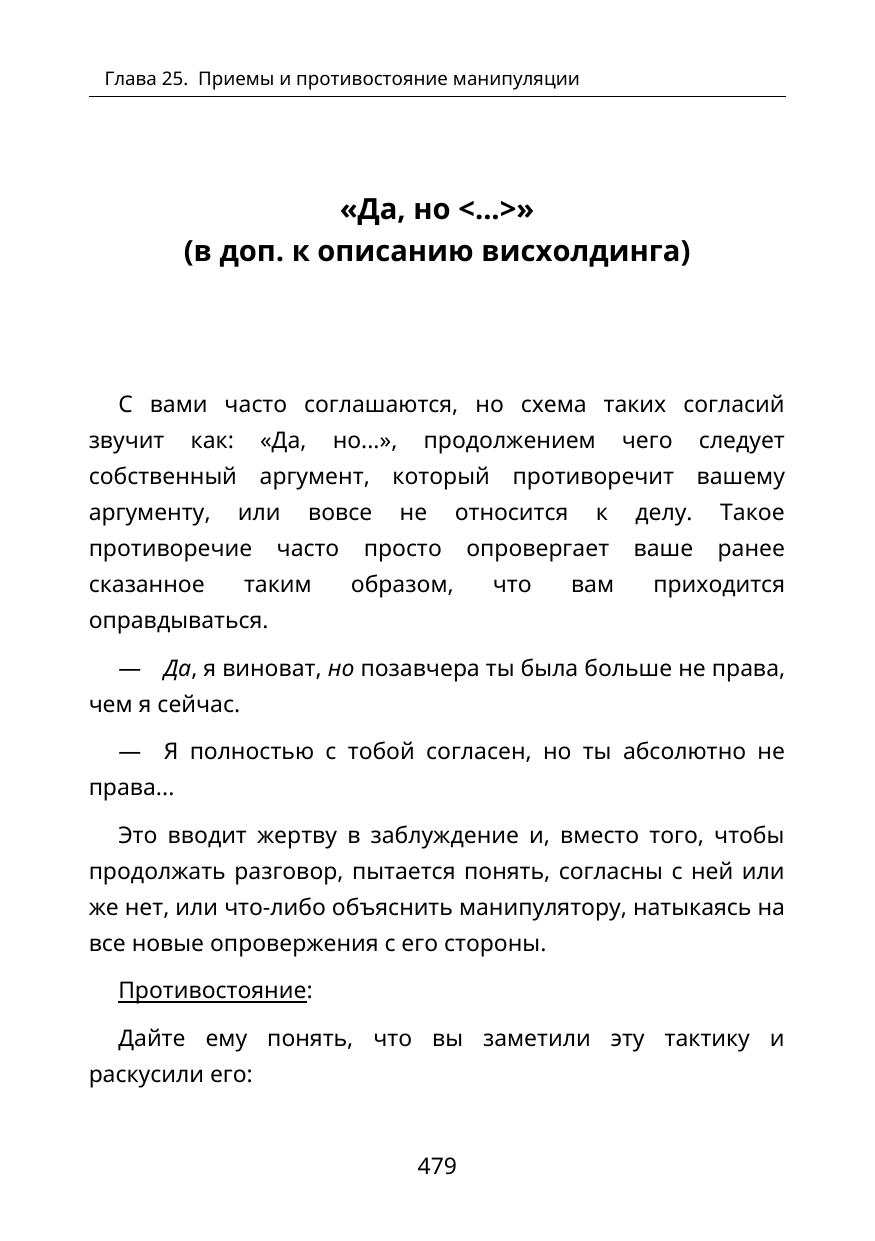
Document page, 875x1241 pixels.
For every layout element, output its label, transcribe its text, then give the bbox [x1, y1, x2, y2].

list Да, я виноват, но позавчера ты была больше не права, чем я сейчас. [88, 652, 786, 719]
list Я полностью с тобой согласен, но ты абсолютно не права... [88, 735, 786, 802]
text С вами часто соглашаются, но схема таких согласий звучит как: «Да, но...», продолжением чего следует собственный аргумент, который противоречит вашему аргументу, или вовсе не относится к делу. Такое противоречие часто просто опровергает ваше ранее сказанное таким образом, что вам приходится оправдываться. [88, 388, 786, 635]
text Это вводит жертву в заблуждение и, вместо того, чтобы продолжать разговор, пытается понять, согласны с ней или же нет, или что-либо объяснить манипулятору, натыкаясь на все новые опровержения с его стороны. [88, 819, 786, 958]
text Дайте ему понять, что вы заметили эту тактику и раскусили его: [88, 1022, 786, 1089]
subtitle «Да, но <...>» (в доп. к описанию висхолдинга) [88, 185, 786, 270]
text Противостояние: [88, 974, 786, 1006]
